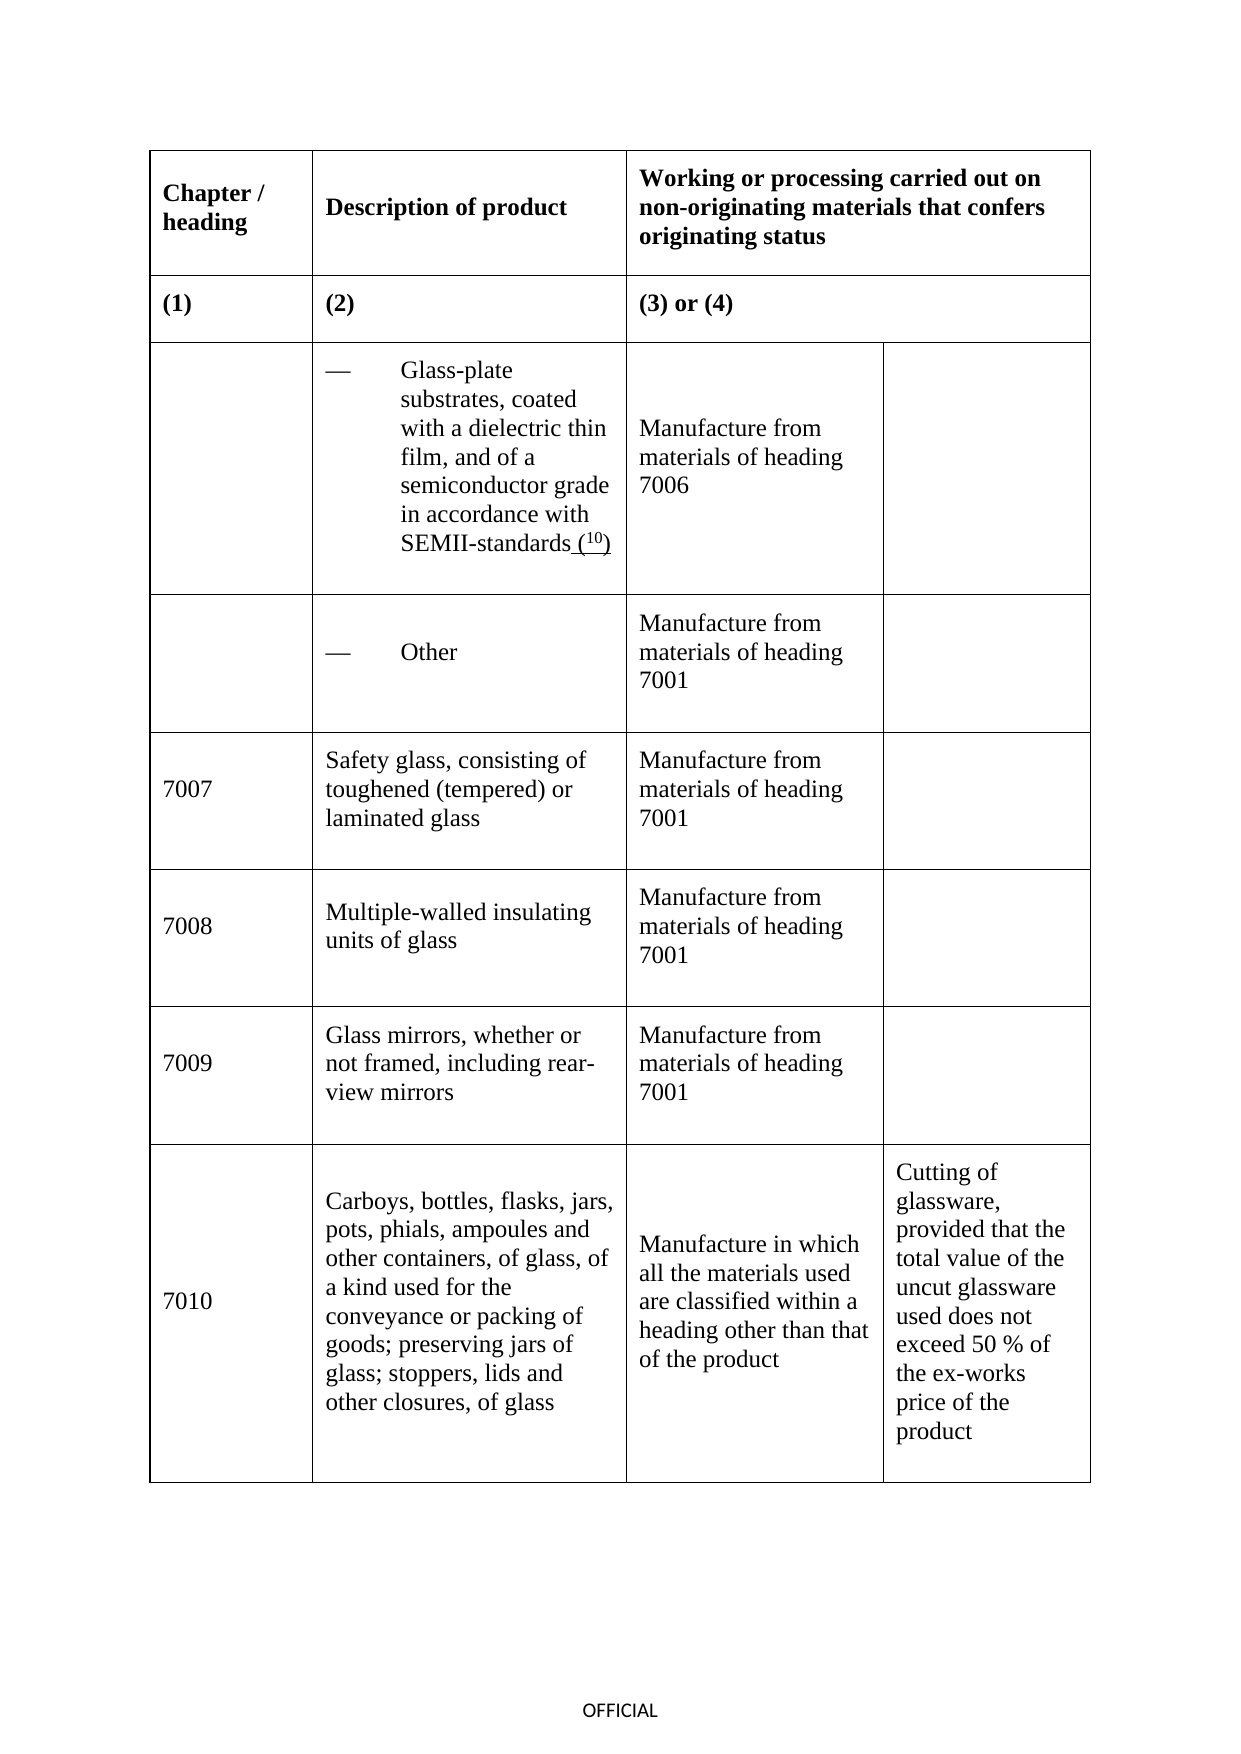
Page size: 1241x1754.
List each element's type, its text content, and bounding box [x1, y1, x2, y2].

table_cell — Glass‐plate substrates, coated with a dielectric thin film, and of a semiconductor grade in accordance with SEMII‐standards (10) [313, 343, 626, 594]
table_header Description of product [313, 151, 626, 275]
table_cell Manufacture from materials of heading 7001 [627, 1007, 883, 1143]
table_cell [884, 870, 1090, 1006]
table_cell 7009 [151, 1007, 312, 1143]
table_cell Manufacture in which all the materials used are classified within a heading other than that of the product [627, 1145, 883, 1482]
table_cell [884, 595, 1090, 732]
table_cell Manufacture from materials of heading 7006 [627, 343, 883, 594]
table_cell Manufacture from materials of heading 7001 [627, 595, 883, 732]
table_cell (2) [313, 276, 626, 342]
table_header Working or processing carried out on non‐originating materials that confers originating status [627, 151, 1090, 275]
table_cell [151, 343, 312, 594]
table_cell 7008 [151, 870, 312, 1006]
table_cell [884, 1007, 1090, 1143]
table_header Chapter / heading [151, 151, 312, 275]
table_cell 7010 [151, 1145, 312, 1482]
table_cell [884, 343, 1090, 594]
table_cell Cutting of glassware, provided that the total value of the uncut glassware used does not exceed 50 % of the ex‐works price of the product [884, 1145, 1090, 1482]
table_cell Multiple‐walled insulating units of glass [313, 870, 626, 1006]
table_cell 7007 [151, 733, 312, 869]
table_cell [151, 595, 312, 732]
table_cell Manufacture from materials of heading 7001 [627, 733, 883, 869]
table_cell (3) or (4) [627, 276, 1090, 342]
table_cell [884, 733, 1090, 869]
table_cell (1) [151, 276, 312, 342]
table_cell Glass mirrors, whether or not framed, including rear‐view mirrors [313, 1007, 626, 1143]
table_cell — Other [313, 595, 626, 732]
table_cell Safety glass, consisting of toughened (tempered) or laminated glass [313, 733, 626, 869]
table_cell Carboys, bottles, flasks, jars, pots, phials, ampoules and other containers, of glass, of a kind used for the conveyance or packing of goods; preserving jars of glass; stoppers, lids and other closures, of glass [313, 1145, 626, 1482]
table_cell Manufacture from materials of heading 7001 [627, 870, 883, 1006]
